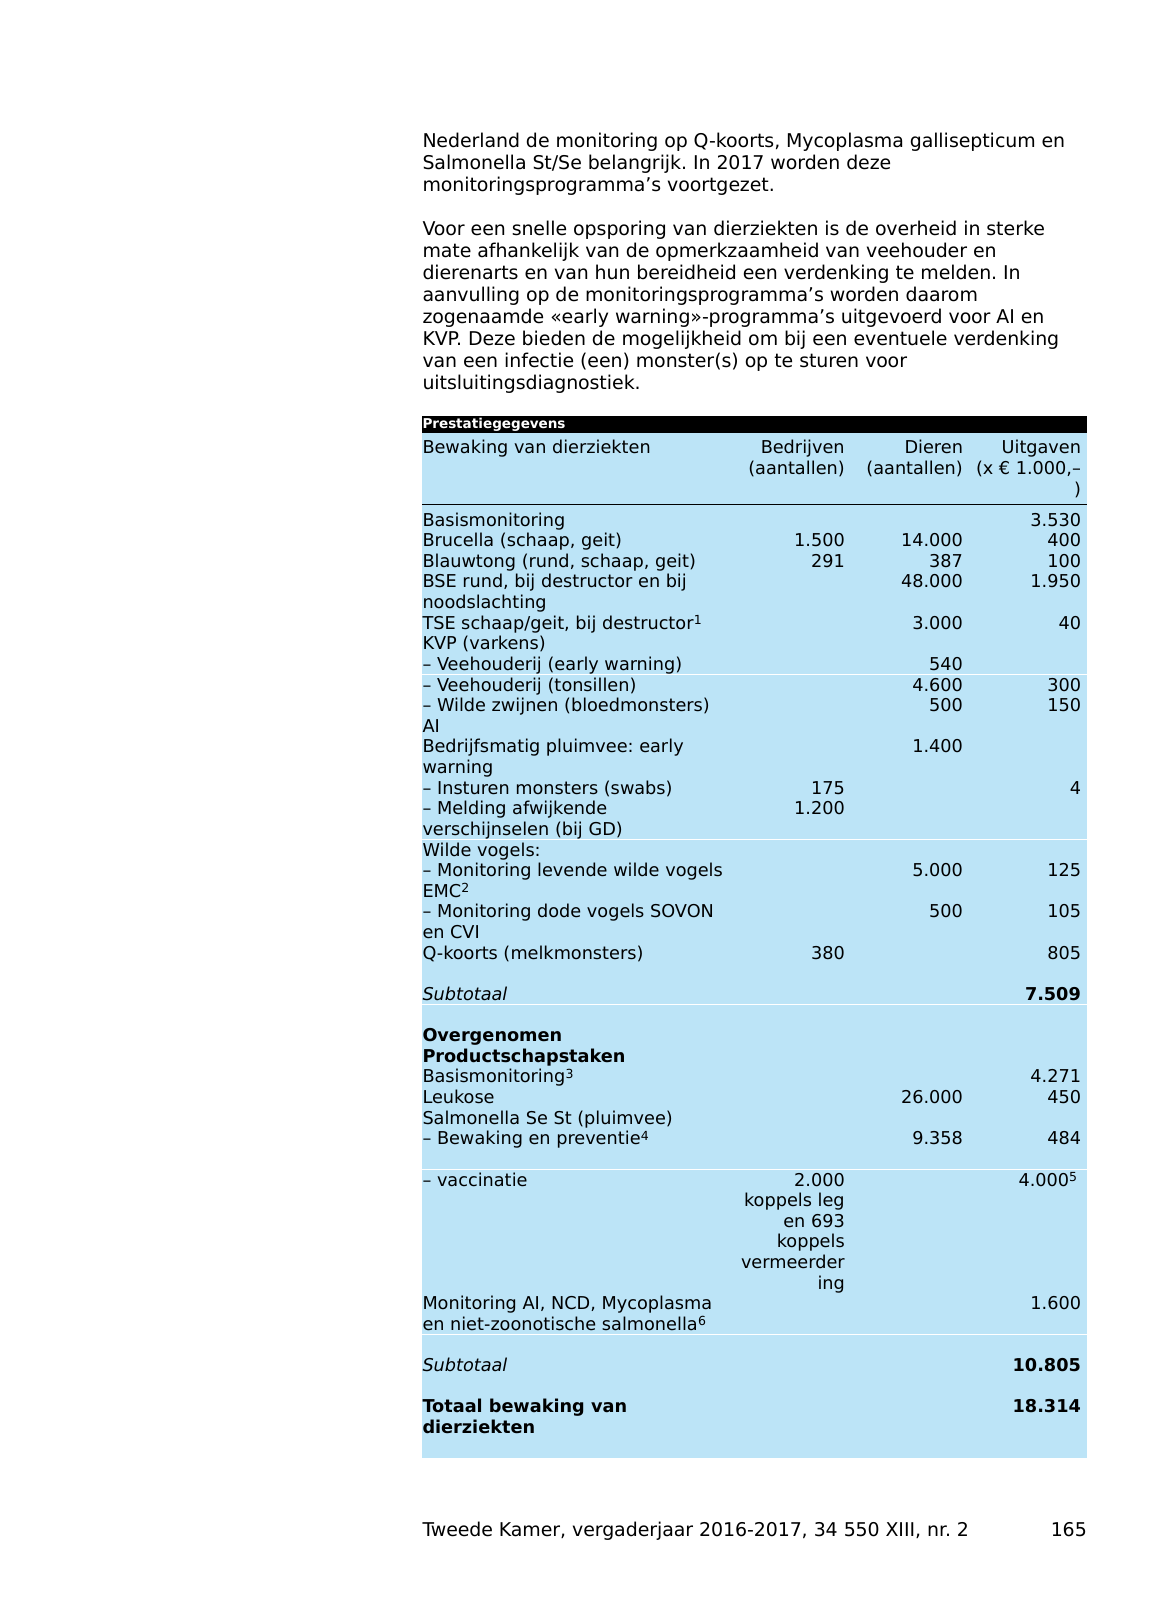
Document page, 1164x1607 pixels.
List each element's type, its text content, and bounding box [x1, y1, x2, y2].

table_cell 380 [732, 943, 850, 963]
table_cell [732, 1149, 850, 1169]
table_cell – Monitoring dode vogels SOVON en CVI [422, 901, 732, 943]
table_cell 3.000 [850, 613, 968, 633]
table_cell [969, 798, 1087, 839]
table_cell [969, 840, 1087, 860]
table_cell [850, 943, 968, 963]
table_cell [732, 1005, 850, 1025]
table_cell [422, 1149, 732, 1169]
table_cell [732, 505, 850, 530]
table_cell [422, 1376, 732, 1396]
table_cell [850, 1108, 968, 1128]
table_cell Totaal bewaking van dierziekten [422, 1396, 732, 1438]
table_cell [850, 633, 968, 654]
table_cell [850, 1005, 968, 1025]
table_cell 1.400 [850, 736, 968, 778]
table_cell 484 [969, 1128, 1087, 1149]
table_cell Q-koorts (melkmonsters) [422, 943, 732, 963]
table_cell 5.000 [850, 860, 968, 901]
table_cell [732, 1066, 850, 1087]
table_cell [732, 860, 850, 901]
table_cell [850, 505, 968, 530]
table_cell 4.0005 [969, 1170, 1087, 1293]
table_cell 100 [969, 551, 1087, 571]
table_cell – Melding afwijkende verschijnselen (bij GD) [422, 798, 732, 839]
table_cell [732, 984, 850, 1004]
table_cell [969, 654, 1087, 674]
table_cell [732, 654, 850, 674]
table_cell Leukose [422, 1087, 732, 1108]
table_cell – vaccinatie [422, 1170, 732, 1293]
table_cell [732, 695, 850, 716]
table_cell [850, 1170, 968, 1293]
table_cell 9.358 [850, 1128, 968, 1149]
table_cell [732, 1335, 850, 1355]
table_cell [422, 1438, 732, 1458]
table_cell 3.530 [969, 505, 1087, 530]
table_header Prestatiegegevens [422, 416, 1087, 431]
table_cell Dieren [850, 433, 968, 458]
text Voor een snelle opsporing van dierziekten is de overheid in sterke mate afhankelijk van de opmerkzaamheid van veehouder en dierenarts en van hun bereidheid een verdenking te melden. In aanvulling op de monitoringsprogramma’s worden daarom zogenaamde «early warning»-programma’s uitgevoerd voor AI en KVP. Deze bieden de mogelijkheid om bij een eventuele verdenking van een infectie (een) monster(s) op te sturen voor uitsluitingsdiagnostiek. [422, 218, 1087, 394]
table_cell – Monitoring levende wilde vogels EMC2 [422, 860, 732, 901]
table_cell [850, 1293, 968, 1334]
table_cell [850, 1376, 968, 1396]
table_cell [732, 1025, 850, 1066]
table_cell (x € 1.000,–) [969, 458, 1087, 504]
table_cell [969, 736, 1087, 778]
table_cell [850, 840, 968, 860]
table_cell 300 [969, 675, 1087, 695]
table_cell [969, 1108, 1087, 1128]
table_cell [850, 963, 968, 984]
table_cell [732, 1376, 850, 1396]
table_cell [850, 1149, 968, 1169]
table_cell 4 [969, 778, 1087, 798]
table_cell Bewaking van dierziekten [422, 433, 732, 458]
table_cell Salmonella Se St (pluimvee) [422, 1108, 732, 1128]
table_cell [732, 571, 850, 613]
table_cell KVP (varkens) [422, 633, 732, 654]
table_cell Blauwtong (rund, schaap, geit) [422, 551, 732, 571]
table_cell Brucella (schaap, geit) [422, 530, 732, 551]
table_cell [969, 1005, 1087, 1025]
table_cell 18.314 [969, 1396, 1087, 1438]
table_cell 2.000 koppels leg en 693 koppels vermeerdering [732, 1170, 850, 1293]
table_cell 4.600 [850, 675, 968, 695]
table_cell 1.950 [969, 571, 1087, 613]
table_cell [732, 613, 850, 633]
table_cell [850, 716, 968, 736]
table_cell 1.600 [969, 1293, 1087, 1334]
table_cell 1.200 [732, 798, 850, 839]
table_cell [732, 1108, 850, 1128]
table_cell Subtotaal [422, 984, 732, 1004]
table_cell [422, 1005, 732, 1025]
table_cell [732, 1128, 850, 1149]
table_cell BSE rund, bij destructor en bij noodslachting [422, 571, 732, 613]
table_cell [850, 798, 968, 839]
table_cell Subtotaal [422, 1355, 732, 1376]
table_cell [969, 1149, 1087, 1169]
table_cell Uitgaven [969, 433, 1087, 458]
table_cell TSE schaap/geit, bij destructor1 [422, 613, 732, 633]
table_cell 400 [969, 530, 1087, 551]
table_cell 1.500 [732, 530, 850, 551]
table_cell Basismonitoring3 [422, 1066, 732, 1087]
table_cell [850, 1438, 968, 1458]
table_cell 500 [850, 695, 968, 716]
text Nederland de monitoring op Q-koorts, Mycoplasma gallisepticum en Salmonella St/Se belangrijk. In 2017 worden deze monitoringsprogramma’s voortgezet. [422, 130, 1087, 196]
table_cell 48.000 [850, 571, 968, 613]
table_cell – Bewaking en preventie4 [422, 1128, 732, 1149]
table_cell [732, 1293, 850, 1334]
table_cell AI [422, 716, 732, 736]
table_cell [732, 716, 850, 736]
table_cell Wilde vogels: [422, 840, 732, 860]
table_cell [732, 901, 850, 943]
table_cell [732, 840, 850, 860]
table_cell [732, 633, 850, 654]
table_cell 291 [732, 551, 850, 571]
table_cell (aantallen) [732, 458, 850, 504]
table_cell [850, 1396, 968, 1438]
table_cell – Wilde zwijnen (bloedmonsters) [422, 695, 732, 716]
table_cell 175 [732, 778, 850, 798]
table_cell [969, 1438, 1087, 1458]
table_cell 125 [969, 860, 1087, 901]
table_cell – Veehouderij (early warning) [422, 654, 732, 674]
table_cell 805 [969, 943, 1087, 963]
table_cell [732, 1087, 850, 1108]
table_cell [732, 1355, 850, 1376]
table_cell [969, 633, 1087, 654]
table_cell 10.805 [969, 1355, 1087, 1376]
table_cell [969, 716, 1087, 736]
table_cell [732, 1438, 850, 1458]
table_cell [422, 1335, 732, 1355]
table_cell [850, 778, 968, 798]
table_cell [732, 963, 850, 984]
table_cell Bedrijfsmatig pluimvee: early warning [422, 736, 732, 778]
table_cell [969, 1335, 1087, 1355]
table_cell 540 [850, 654, 968, 674]
table_cell 450 [969, 1087, 1087, 1108]
table_cell (aantallen) [850, 458, 968, 504]
table_cell 150 [969, 695, 1087, 716]
table_cell 14.000 [850, 530, 968, 551]
table_cell [732, 1396, 850, 1438]
table_cell 26.000 [850, 1087, 968, 1108]
table_cell 387 [850, 551, 968, 571]
table_cell [969, 1376, 1087, 1396]
table_cell [850, 1025, 968, 1066]
table_cell 500 [850, 901, 968, 943]
table_cell 40 [969, 613, 1087, 633]
table_cell [850, 1335, 968, 1355]
table_cell 105 [969, 901, 1087, 943]
table_cell – Insturen monsters (swabs) [422, 778, 732, 798]
table_cell 7.509 [969, 984, 1087, 1004]
table_cell [732, 736, 850, 778]
table_cell [732, 675, 850, 695]
table_cell [969, 963, 1087, 984]
table_cell [850, 1355, 968, 1376]
table_cell – Veehouderij (tonsillen) [422, 675, 732, 695]
table_cell [850, 984, 968, 1004]
table_cell Monitoring AI, NCD, Mycoplasma en niet-zoonotische salmonella6 [422, 1293, 732, 1334]
table_cell [969, 1025, 1087, 1066]
table_cell 4.271 [969, 1066, 1087, 1087]
table_cell Bedrijven [732, 433, 850, 458]
table_cell [422, 963, 732, 984]
table_cell [422, 458, 732, 504]
table_cell Overgenomen Productschapstaken [422, 1025, 732, 1066]
table_cell Basismonitoring [422, 505, 732, 530]
table_cell [850, 1066, 968, 1087]
